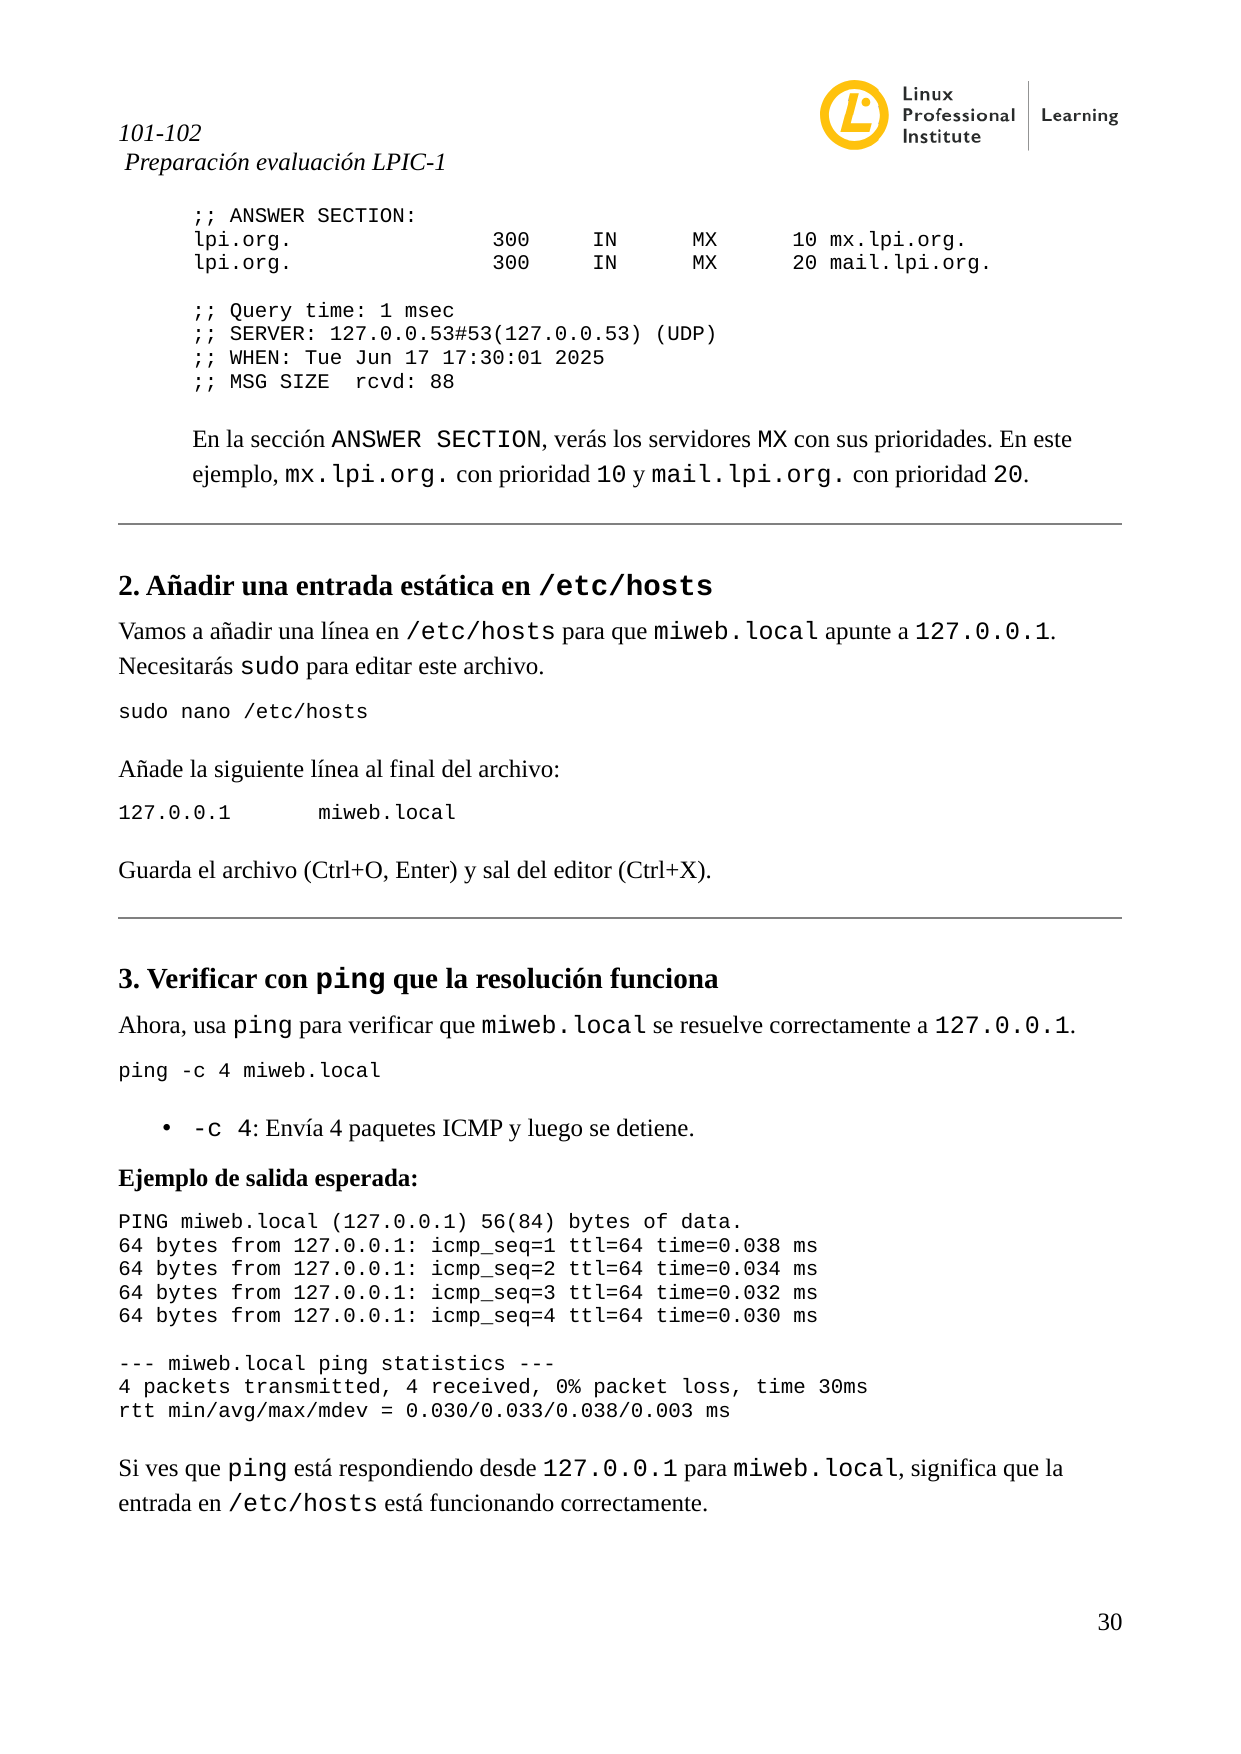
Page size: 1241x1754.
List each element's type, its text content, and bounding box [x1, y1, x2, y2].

text ping -c 4 miweb.local [118, 1060, 1122, 1084]
text 64 bytes from 127.0.0.1: icmp_seq=2 ttl=64 time=0.034 ms [118, 1258, 1122, 1282]
picture [819, 79, 1119, 151]
list ;; SERVER: 127.0.0.53#53(127.0.0.53) (UDP) [162, 323, 1122, 347]
list -c 4: Envía 4 paquetes ICMP y luego se detiene. [162, 1113, 1122, 1144]
list ;; WHEN: Tue Jun 17 17:30:01 2025 [162, 347, 1122, 371]
list En la sección ANSWER SECTION, verás los servidores MX con sus prioridades. En este ejemplo, mx.lpi.org. con prioridad 10 y mail.lpi.org. con prioridad 20. [162, 424, 1122, 490]
text 64 bytes from 127.0.0.1: icmp_seq=1 ttl=64 time=0.038 ms [118, 1234, 1122, 1258]
text Si ves que ping está respondiendo desde 127.0.0.1 para miweb.local, significa que la entrada en /etc/hosts está funcionando correctamente. [118, 1453, 1122, 1519]
text --- miweb.local ping statistics --- [118, 1353, 1122, 1376]
text 4 packets transmitted, 4 received, 0% packet loss, time 30ms [118, 1376, 1122, 1400]
text 64 bytes from 127.0.0.1: icmp_seq=4 ttl=64 time=0.030 ms [118, 1306, 1122, 1329]
text rtt min/avg/max/mdev = 0.030/0.033/0.038/0.003 ms [118, 1400, 1122, 1424]
text sudo nano /etc/hosts [118, 701, 1122, 725]
list ;; ANSWER SECTION: [162, 205, 1122, 229]
subtitle 3. Verificar con ping que la resolución funciona [118, 962, 1122, 998]
text Guarda el archivo (Ctrl+O, Enter) y sal del editor (Ctrl+X). [118, 855, 1122, 884]
list ;; Query time: 1 msec [162, 300, 1122, 323]
text Ahora, usa ping para verificar que miweb.local se resuelve correctamente a 127.0.0.1. [118, 1010, 1122, 1041]
text 64 bytes from 127.0.0.1: icmp_seq=3 ttl=64 time=0.032 ms [118, 1282, 1122, 1306]
text Añade la siguiente línea al final del archivo: [118, 754, 1122, 783]
text Vamos a añadir una línea en /etc/hosts para que miweb.local apunte a 127.0.0.1. Necesitarás sudo para editar este archivo. [118, 616, 1122, 682]
subtitle 2. Añadir una entrada estática en /etc/hosts [118, 568, 1122, 604]
text 127.0.0.1 miweb.local [118, 802, 1122, 826]
text PING miweb.local (127.0.0.1) 56(84) bytes of data. [118, 1211, 1122, 1234]
text Ejemplo de salida esperada: [118, 1163, 1122, 1192]
list ;; MSG SIZE rcvd: 88 [162, 371, 1122, 394]
list lpi.org. 300 IN MX 10 mx.lpi.org. [162, 229, 1122, 252]
list lpi.org. 300 IN MX 20 mail.lpi.org. [162, 252, 1122, 276]
